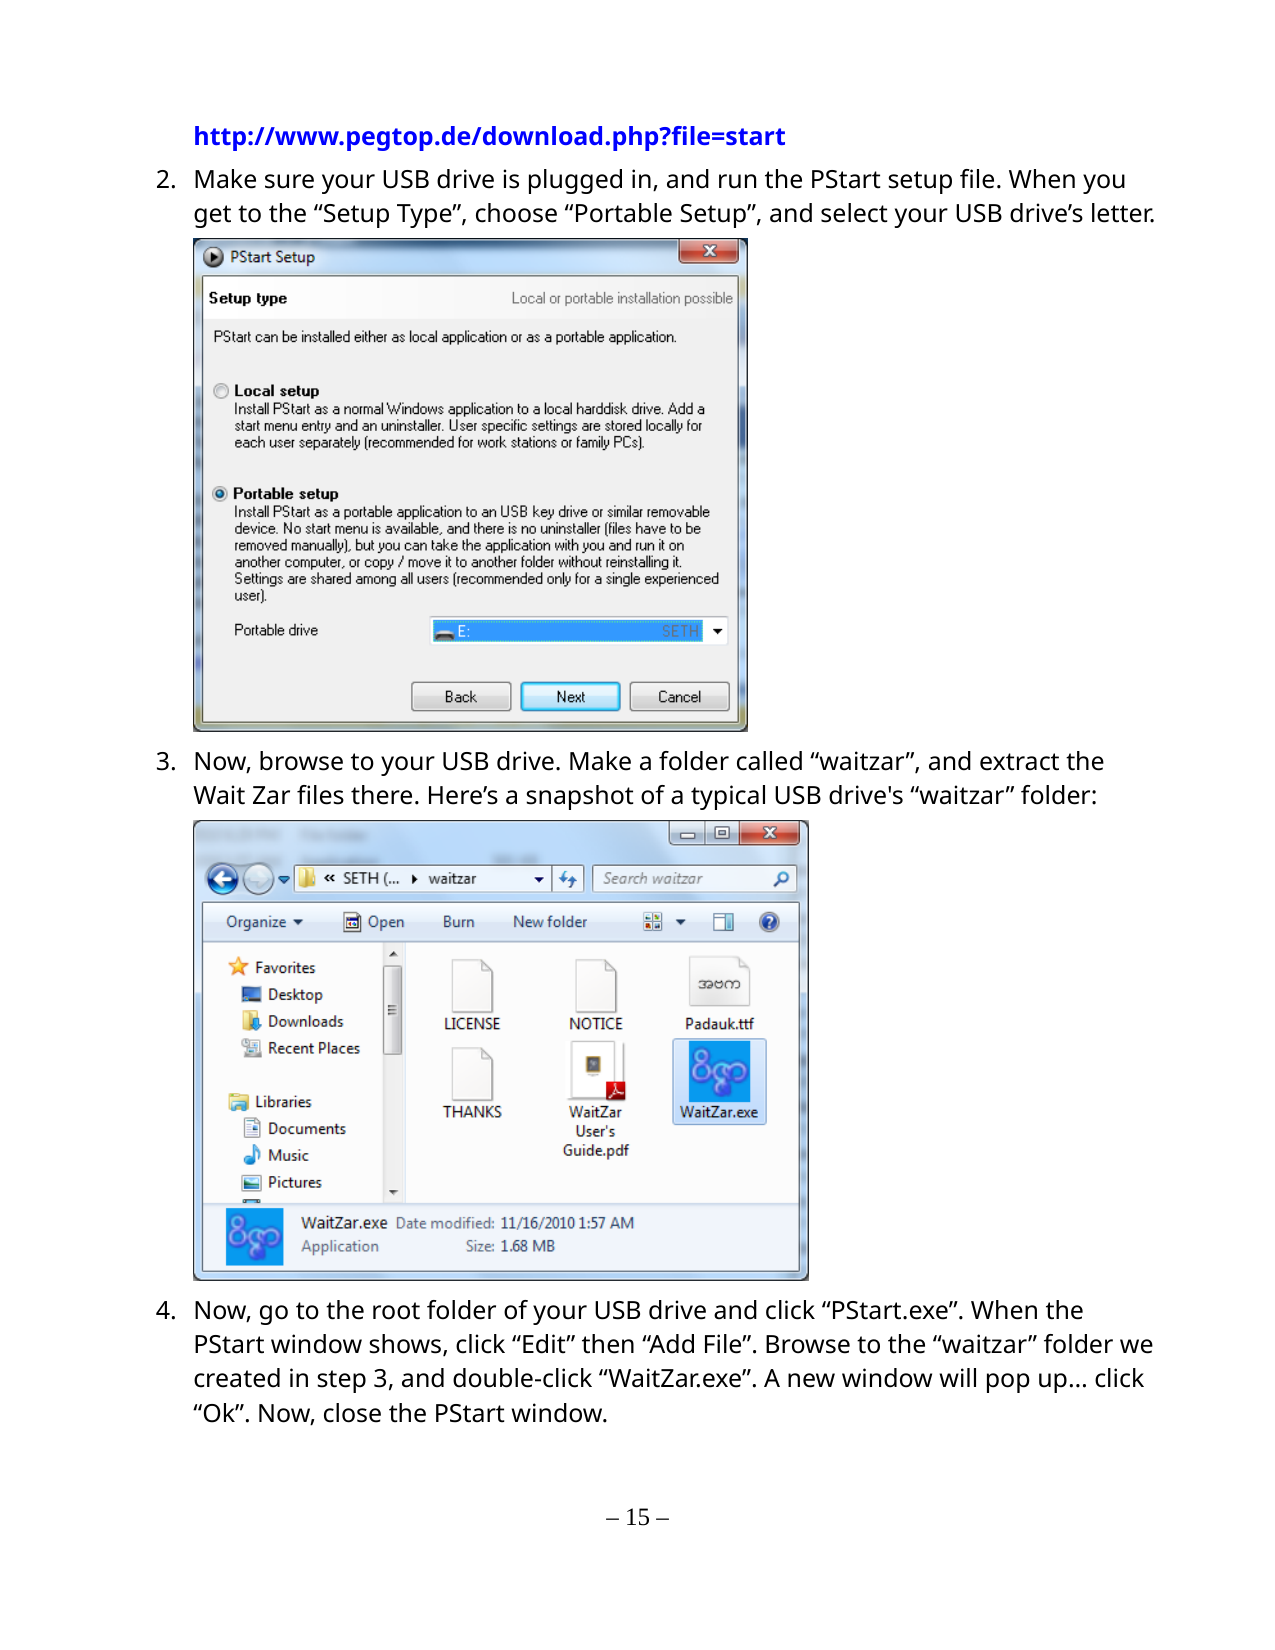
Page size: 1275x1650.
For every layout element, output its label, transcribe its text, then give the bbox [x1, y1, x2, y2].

picture [193, 820, 809, 1281]
list Now, browse to your USB drive. Make a folder called “waitzar”, and extract the Wait Zar files there. Here’s a snapshot of a typical USB drive's “waitzar” folder: [156, 732, 1157, 812]
picture [193, 238, 748, 732]
list http://www.pegtop.de/download.php?file=start [156, 118, 1157, 152]
list Now, go to the root folder of your USB drive and click “PStart.exe”. When the PStart window shows, click “Edit” then “Add File”. Browse to the “waitzar” folder we created in step 3, and double-click “WaitZar.exe”. A new window will pop up… click “Ok”. Now, close the PStart window. [156, 1281, 1157, 1429]
list Make sure your USB drive is plugged in, and run the PStart setup file. When you get to the “Setup Type”, choose “Portable Setup”, and select your USB drive’s letter. [156, 161, 1157, 229]
